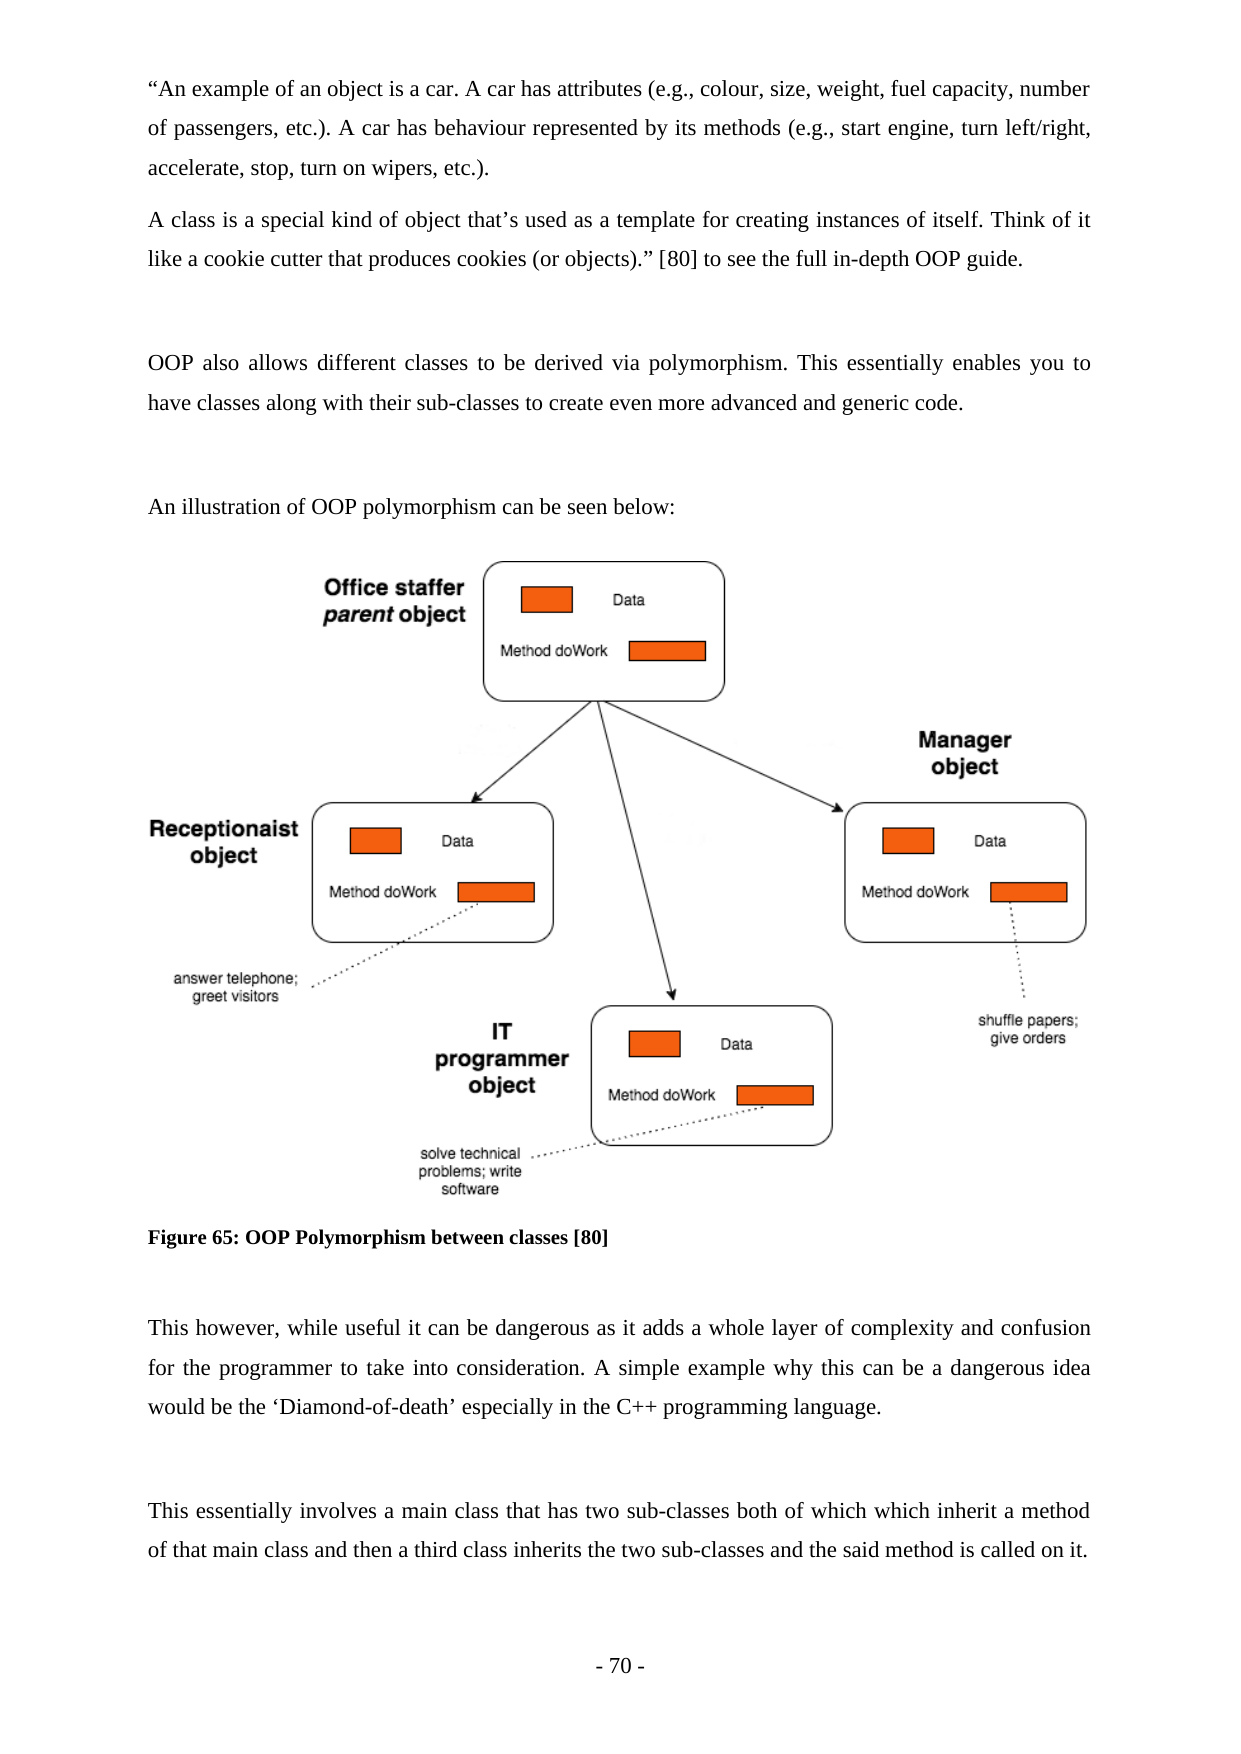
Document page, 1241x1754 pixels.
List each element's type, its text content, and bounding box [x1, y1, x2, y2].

picture [147, 561, 1093, 1197]
text “An example of an object is a car. A car has attributes (e.g., colour, size, weight, fuel capacity, number of passengers, etc.). A car has behaviour represented by its methods (e.g., start engine, turn left/right, accelerate, stop, turn on wipers, etc.). [148, 75, 1092, 180]
text This however, while useful it can be dangerous as it adds a whole layer of complexity and confusion for the programmer to take into consideration. A simple example why this can be a dangerous idea would be the ‘Diamond-of-death’ especially in the C++ programming language. [148, 1314, 1092, 1419]
text An illustration of OOP polymorphism can be seen below: [148, 493, 1092, 519]
text This essentially involves a main class that has two sub-classes both of which which inherit a method of that main class and then a third class inherits the two sub-classes and the said method is called on it. [148, 1497, 1092, 1563]
text Figure 65: OOP Polymorphism between classes [80] [148, 1197, 1092, 1249]
text OOP also allows different classes to be derived via polymorphism. This essentially enables you to have classes along with their sub-classes to create even more advanced and generic code. [148, 349, 1092, 415]
text A class is a special kind of object that’s used as a template for creating instances of itself. Think of it like a cookie cutter that produces cookies (or objects).” [80] to see the full in-depth OOP guide. [148, 206, 1092, 272]
